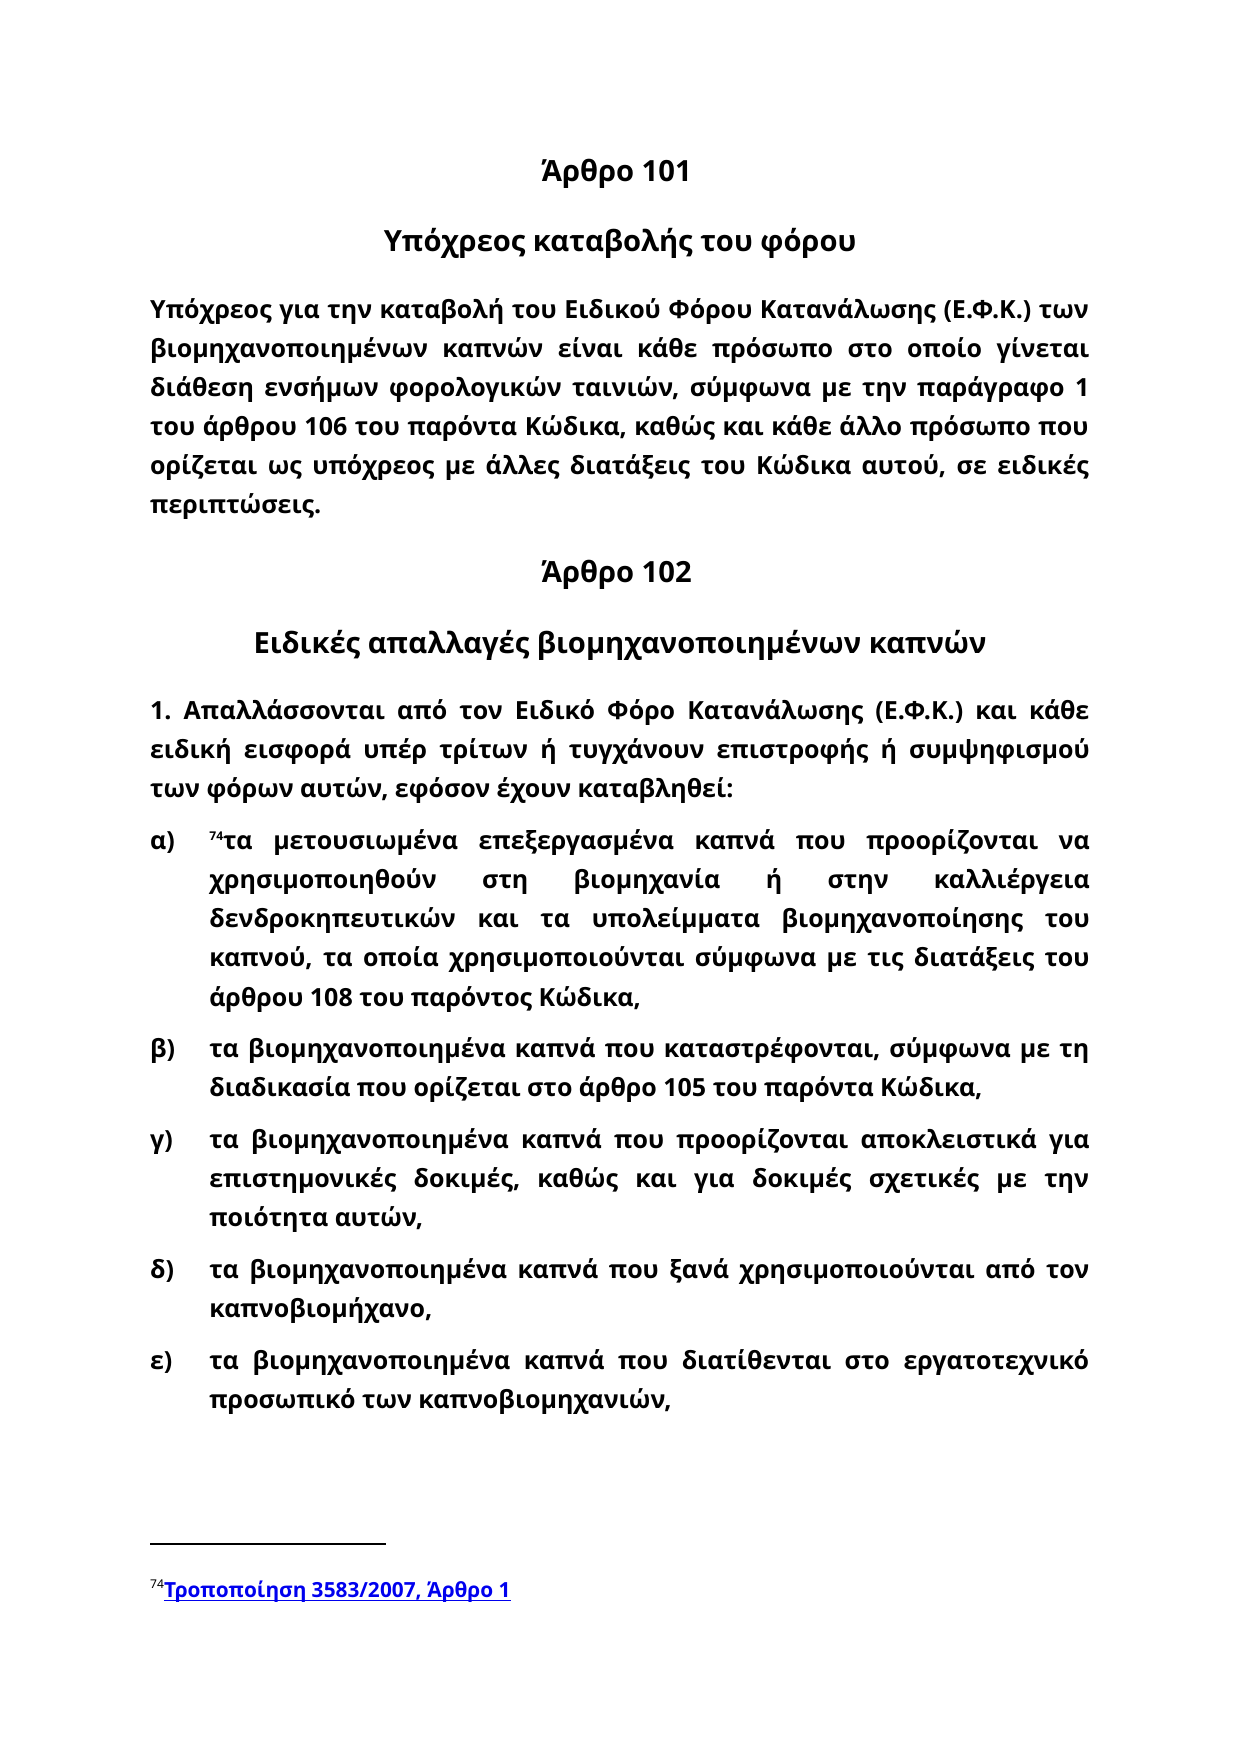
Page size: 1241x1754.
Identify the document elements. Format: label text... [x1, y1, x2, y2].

list β) τα βιομηχανοποιημένα καπνά που καταστρέφονται, σύμφωνα με τη διαδικασία που ορίζεται στο άρθρο 105 του παρόντα Κώδικα, [150, 1031, 1090, 1104]
subtitle Άρθρο 102 [150, 551, 1090, 591]
subtitle Άρθρο 101 [150, 150, 1090, 190]
list δ) τα βιομηχανοποιημένα καπνά που ξανά χρησιμοποιούνται από τον καπνοβιομήχανο, [150, 1252, 1090, 1325]
text 1. Απαλλάσσονται από τον Ειδικό Φόρο Κατανάλωσης (Ε.Φ.Κ.) και κάθε ειδική εισφορά υπέρ τρίτων ή τυγχάνουν επιστροφής ή συμψηφισμού των φόρων αυτών, εφόσον έχουν καταβληθεί: [150, 692, 1090, 805]
text Υπόχρεος για την καταβολή του Ειδικού Φόρου Κατανάλωσης (Ε.Φ.Κ.) των βιομηχανοποιημένων καπνών είναι κάθε πρόσωπο στο οποίο γίνεται διάθεση ενσήμων φορολογικών ταινιών, σύμφωνα με την παράγραφο 1 του άρθρου 106 του παρόντα Κώδικα, καθώς και κάθε άλλο πρόσωπο που ορίζεται ως υπόχρεος με άλλες διατάξεις του Κώδικα αυτού, σε ειδικές περιπτώσεις. [150, 291, 1090, 521]
list γ) τα βιομηχανοποιημένα καπνά που προορίζονται αποκλειστικά για επιστημονικές δοκιμές, καθώς και για δοκιμές σχετικές με την ποιότητα αυτών, [150, 1122, 1090, 1234]
list ε) τα βιομηχανοποιημένα καπνά που διατίθενται στο εργατοτεχνικό προσωπικό των καπνοβιομηχανιών, [150, 1342, 1090, 1416]
subtitle Ειδικές απαλλαγές βιομηχανοποιημένων καπνών [150, 622, 1090, 662]
subtitle Υπόχρεος καταβολής του φόρου [150, 221, 1090, 260]
text Τροποποίηση 3583/2007, Άρθρο 1 [150, 1576, 1090, 1604]
list α) τα μετουσιωμένα επεξεργασμένα καπνά που προορίζονται να χρησιμοποιηθούν στη βιομηχανία ή στην καλλιέργεια δενδροκηπευτικών και τα υπολείμματα βιομηχανοποίησης του καπνού, τα οποία χρησιμοποιούνται σύμφωνα με τις διατάξεις του άρθρου 108 του παρόντος Κώδικα, [150, 822, 1090, 1013]
